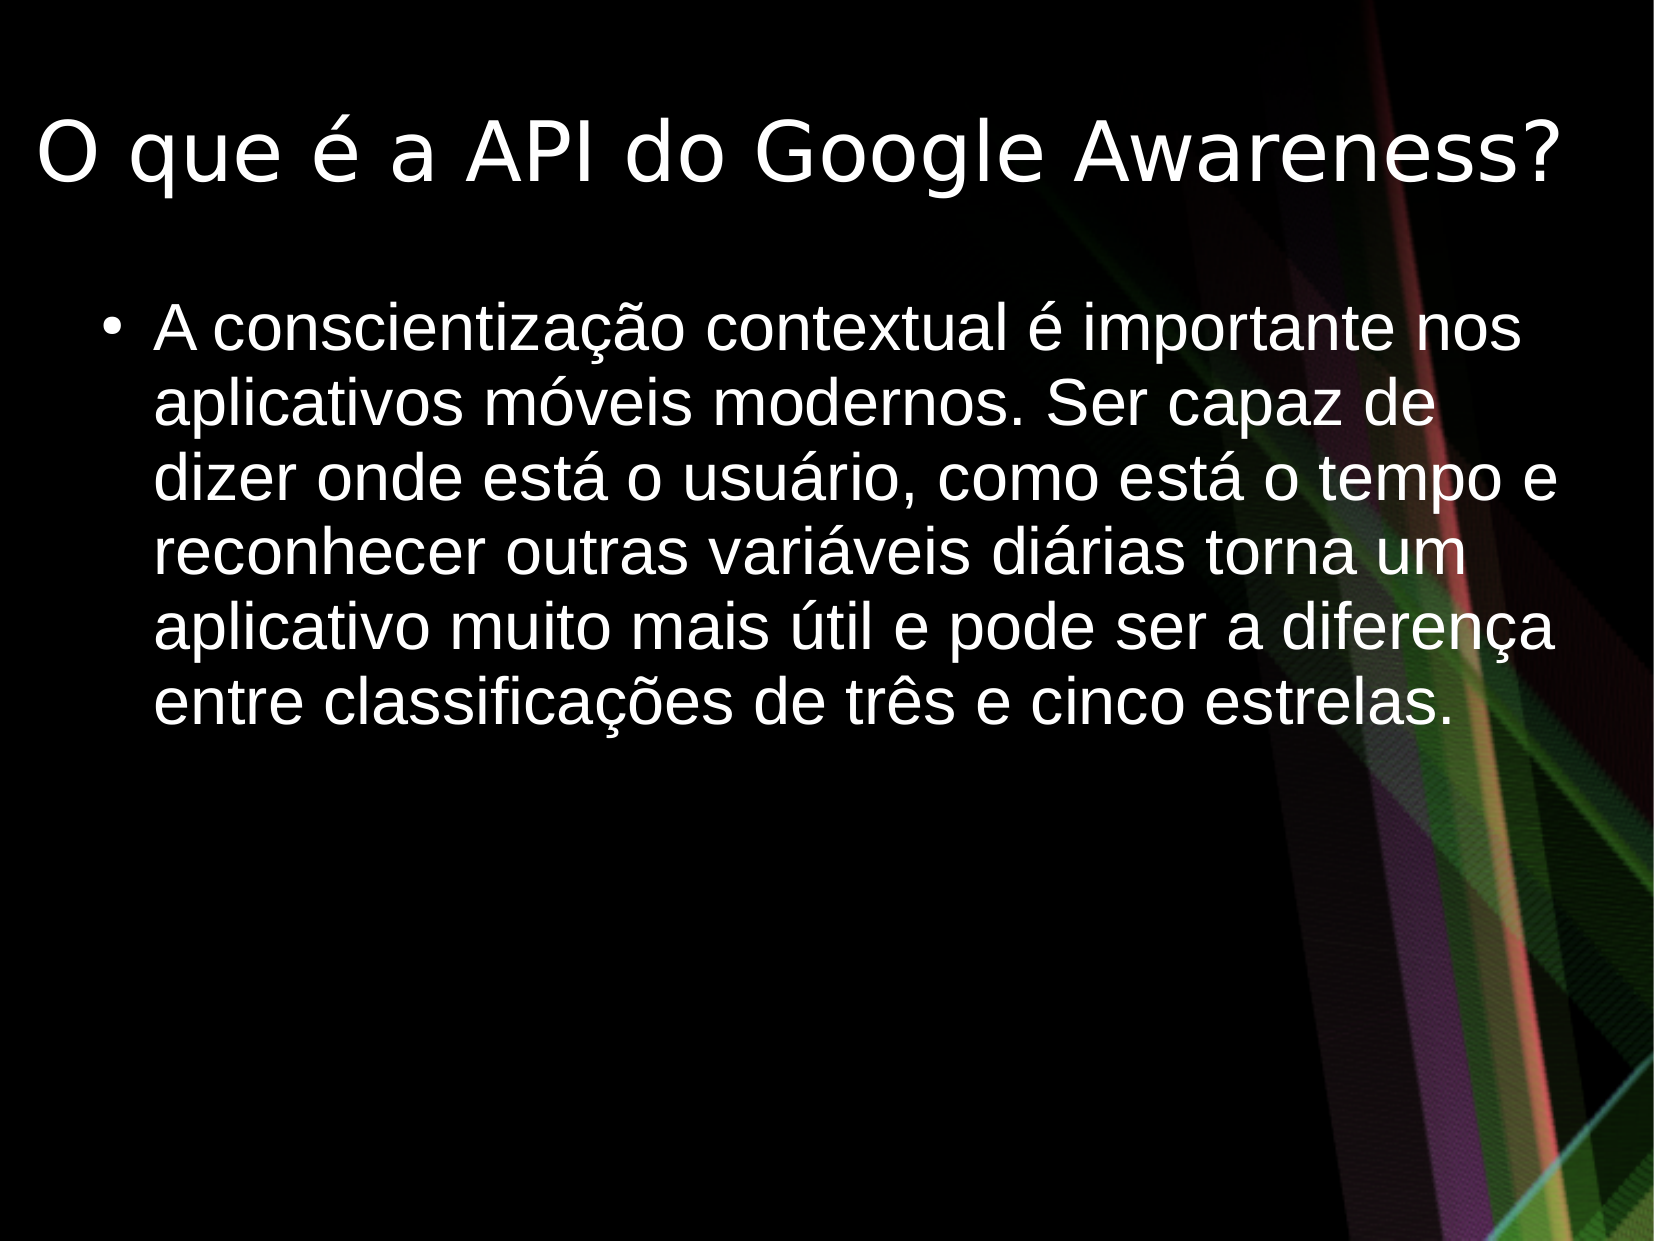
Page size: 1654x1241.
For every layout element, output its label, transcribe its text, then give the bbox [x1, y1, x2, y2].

list A conscientização contextual é importante nos aplicativos móveis modernos. Ser capaz de dizer onde está o usuário, como está o tempo e reconhecer outras variáveis ​​diárias torna um aplicativo muito mais útil e pode ser a diferença entre classificações de três e cinco estrelas. [82, 290, 1571, 1010]
picture [0, 0, 1654, 1241]
title O que é a API do Google Awareness? [35, 46, 1654, 260]
